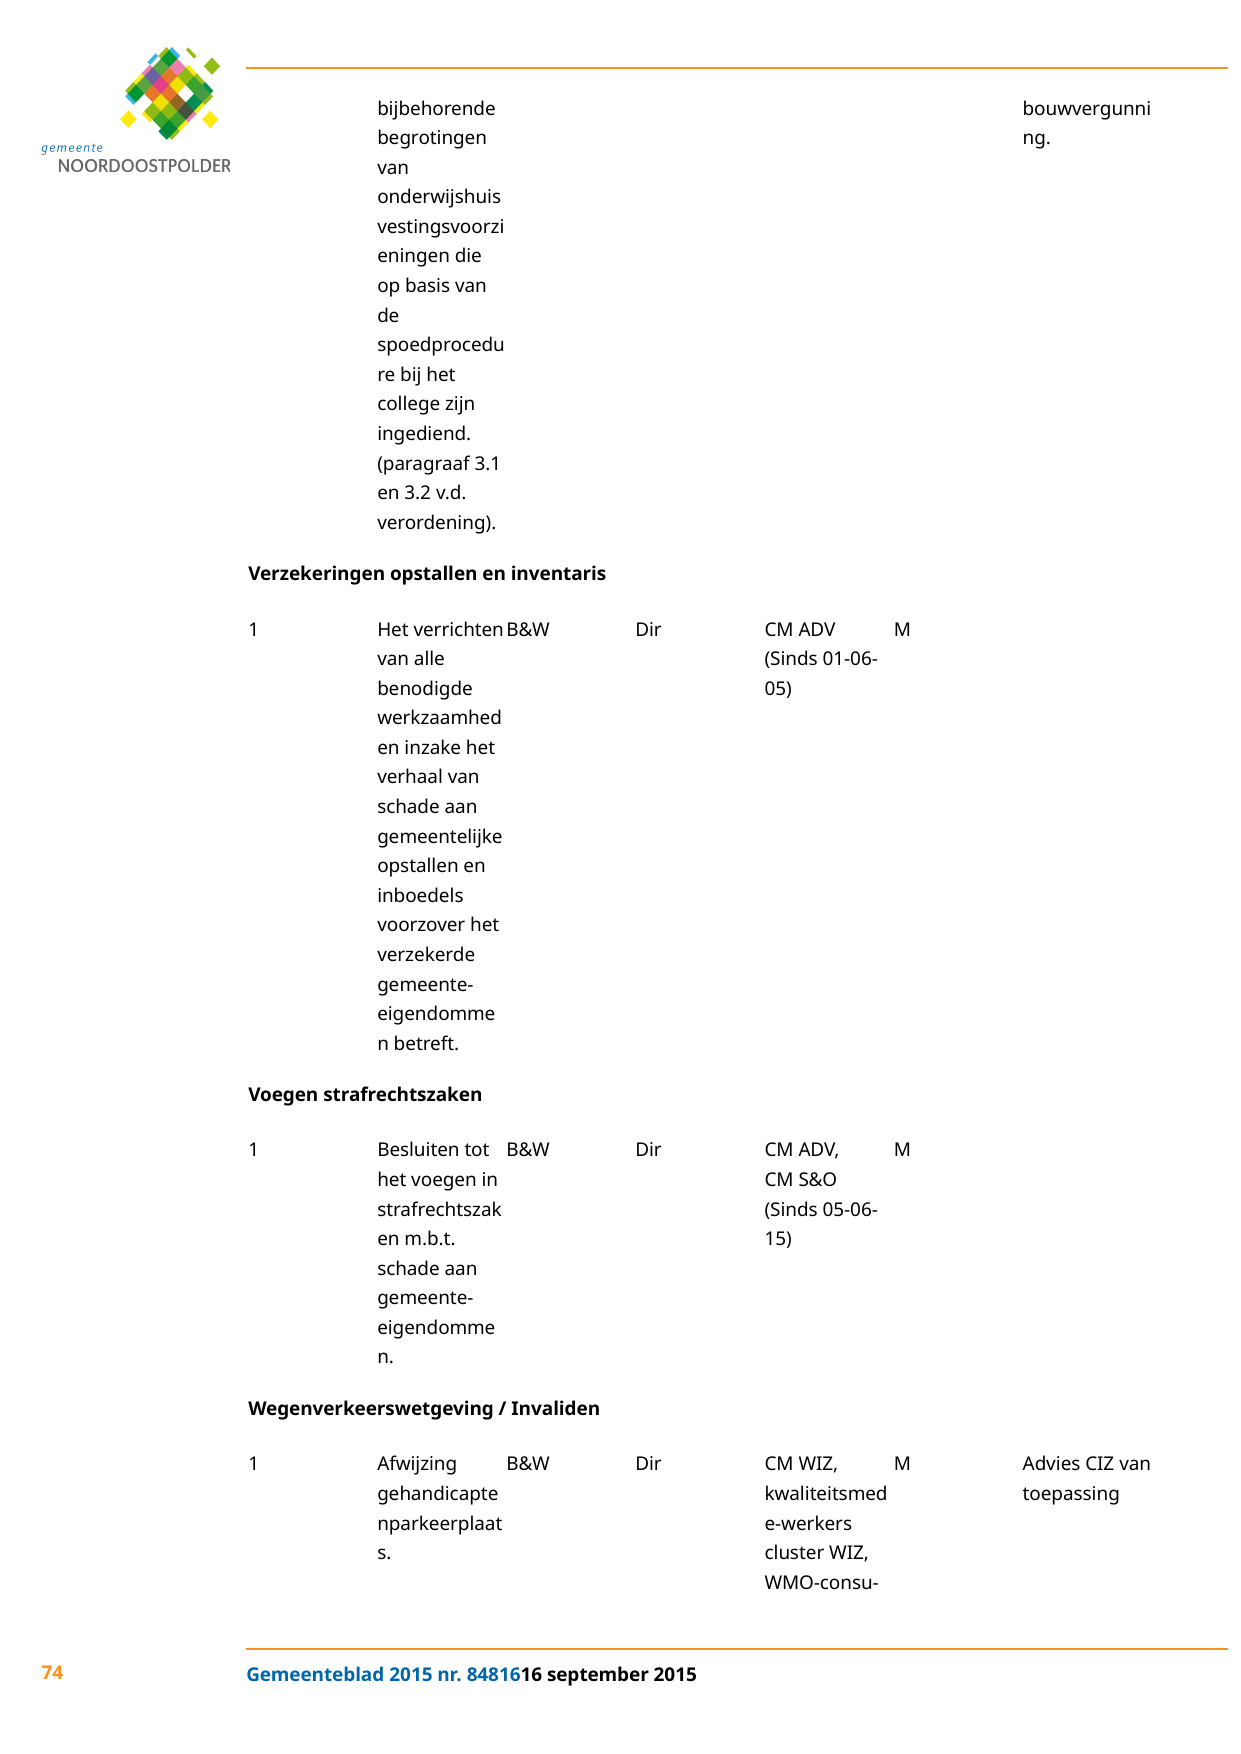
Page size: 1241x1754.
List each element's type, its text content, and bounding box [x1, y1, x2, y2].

picture [41, 47, 231, 172]
table_header CM ADV, CM S&O (Sinds 05-06-15) [764, 1137, 893, 1369]
table_header M [894, 616, 1022, 1056]
table_header M [894, 1451, 1022, 1594]
text Wegenverkeerswetgeving / Invaliden [248, 1395, 1152, 1421]
table_header CM ADV (Sinds 01-06-05) [764, 616, 893, 1056]
table_cell [506, 95, 635, 535]
table_header [1023, 616, 1152, 1056]
table_header B&W [506, 1451, 635, 1594]
table_header Dir [635, 1137, 764, 1369]
table_header 1 [248, 1451, 377, 1594]
table_header 1 [248, 1137, 377, 1369]
table_header Besluiten tot het voegen in strafrechtszaken m.b.t. schade aan gemeente-eigendommen. [377, 1137, 506, 1369]
text Verzekeringen opstallen en inventaris [248, 560, 1152, 586]
table_header Advies CIZ van toepassing [1023, 1451, 1152, 1594]
table_cell [635, 95, 764, 535]
table_cell bouwvergunning. [1023, 95, 1152, 535]
table_header B&W [506, 1137, 635, 1369]
table_cell [248, 95, 377, 535]
table_header M [894, 1137, 1022, 1369]
table_header [1023, 1137, 1152, 1369]
table_header Dir [635, 616, 764, 1056]
table_cell [764, 95, 893, 535]
table_cell bijbehorende begrotingen van onderwijshuisvestingsvoorzieningen die op basis van de spoedprocedure bij het college zijn ingediend. (paragraaf 3.1 en 3.2 v.d. verordening). [377, 95, 506, 535]
table_header Dir [635, 1451, 764, 1594]
table_header Afwijzing gehandicaptenparkeerplaats. [377, 1451, 506, 1594]
table_header 1 [248, 616, 377, 1056]
table_header B&W [506, 616, 635, 1056]
table_cell [894, 95, 1022, 535]
table_header CM WIZ, kwaliteitsmede-werkers cluster WIZ, WMO-consu- [764, 1451, 893, 1594]
text Voegen strafrechtszaken [248, 1081, 1152, 1107]
table_header Het verrichten van alle benodigde werkzaamheden inzake het verhaal van schade aan gemeentelijke opstallen en inboedels voorzover het verzekerde gemeente-eigendommen betreft. [377, 616, 506, 1056]
